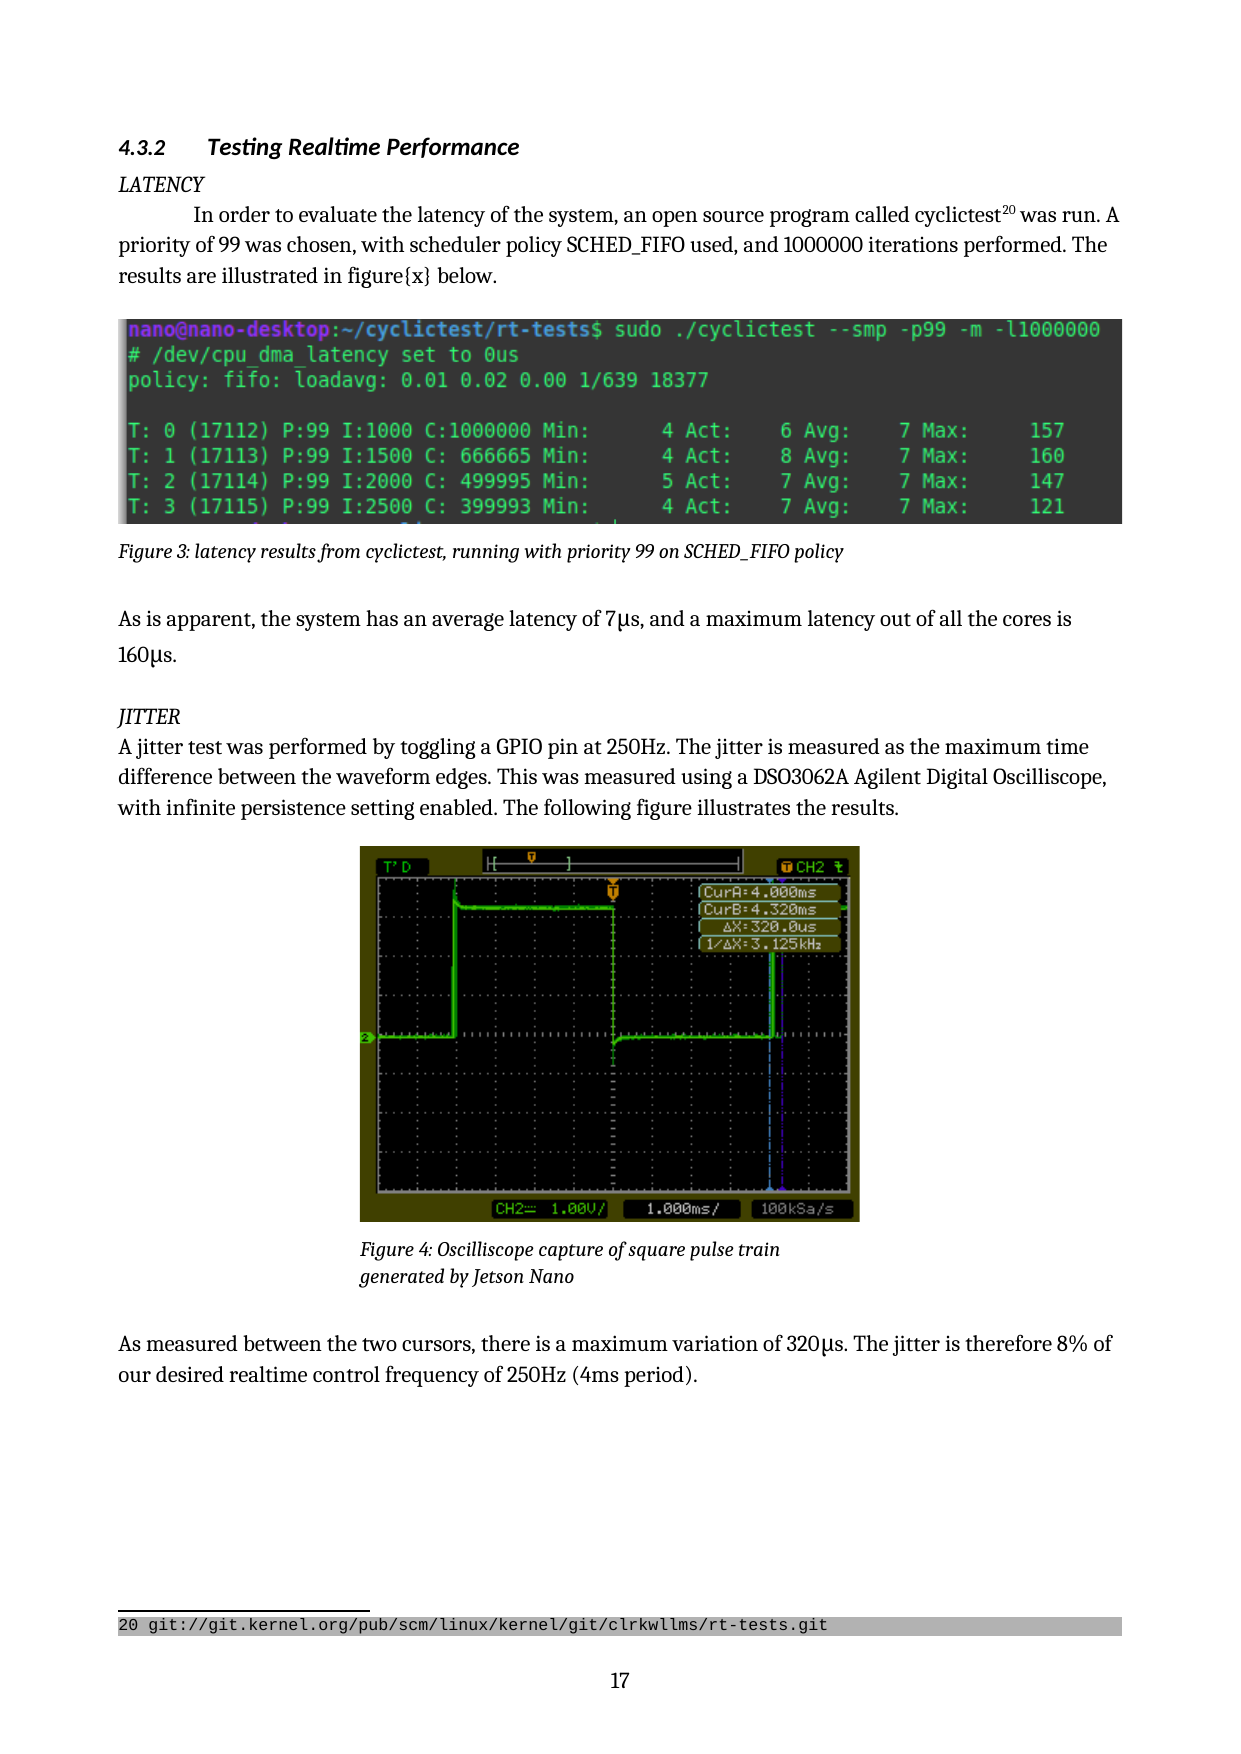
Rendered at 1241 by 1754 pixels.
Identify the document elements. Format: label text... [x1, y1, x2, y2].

text LATENCY [118, 172, 1122, 198]
text git://git.kernel.org/pub/scm/linux/kernel/git/clrkwllms/rt-tests.git [118, 1617, 1122, 1636]
picture [118, 319, 1123, 524]
text Figure 3: latency results from cyclictest, running with priority 99 on SCHED_FIFO policy [118, 524, 1122, 564]
subtitle Testing Realtime Performance [118, 131, 1122, 161]
text Figure 4: Oscilliscope capture of square pulse train generated by Jetson Nano [360, 1222, 860, 1289]
text In order to evaluate the latency of the system, an open source program called cyclictest was run. A priority of 99 was chosen, with scheduler policy SCHED_FIFO used, and 1000000 iterations performed. The results are illustrated in figure{x} below. [118, 202, 1122, 289]
text As measured between the two cursors, there is a maximum variation of 320μs. The jitter is therefore 8% of our desired realtime control frequency of 250Hz (4ms period). [118, 1327, 1122, 1388]
text As is apparent, the system has an average latency of 7μs, and a maximum latency out of all the cores is 160μs. [118, 602, 1122, 669]
picture [359, 846, 860, 1222]
text [118, 305, 1122, 319]
text A jitter test was performed by toggling a GPIO pin at 250Hz. The jitter is measured as the maximum time difference between the waveform edges. This was measured using a DSO3062A Agilent Digital Oscilliscope, with infinite persistence setting enabled. The following figure illustrates the results. [118, 734, 1122, 821]
text JITTER [118, 704, 1122, 730]
